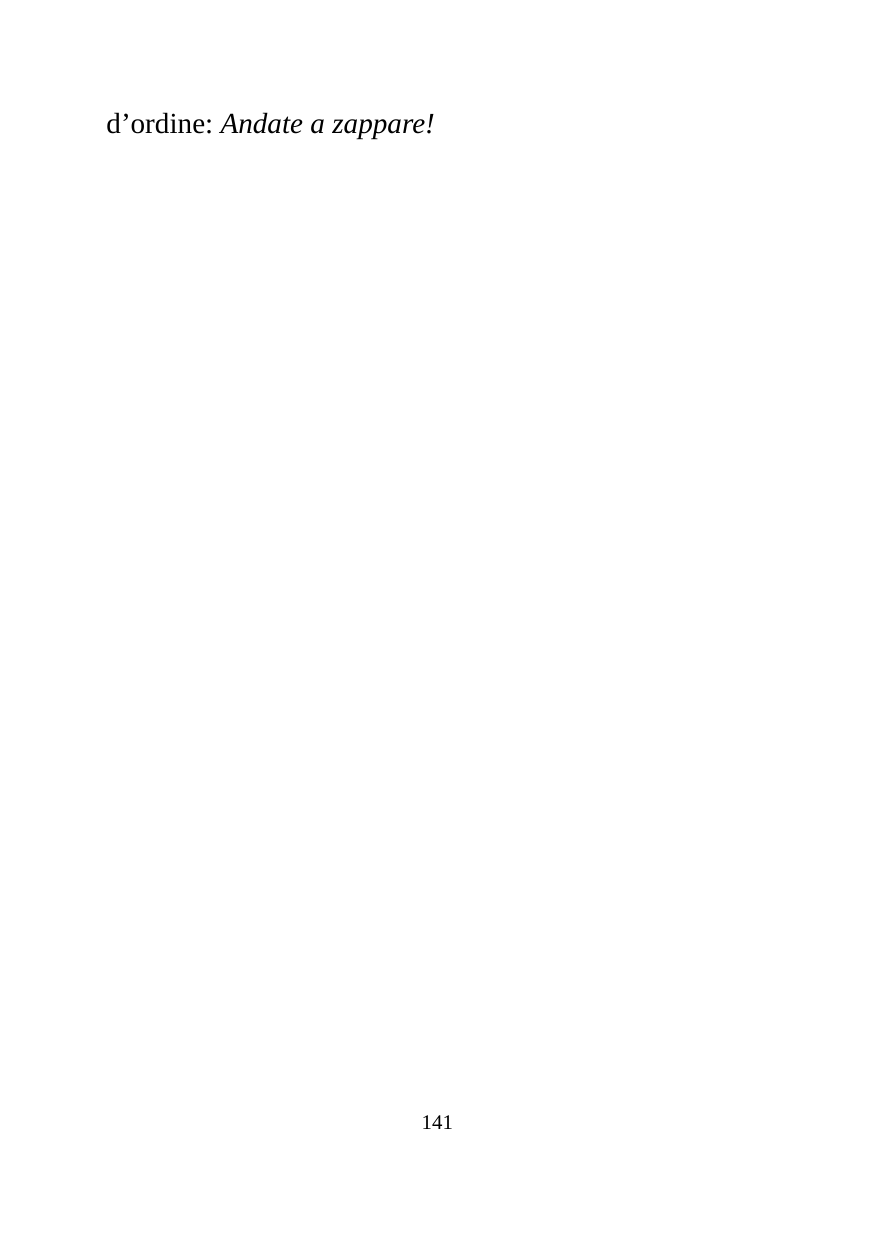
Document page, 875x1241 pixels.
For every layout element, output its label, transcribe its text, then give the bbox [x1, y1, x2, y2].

text d’ordine: Andate a zappare! [106, 106, 768, 140]
